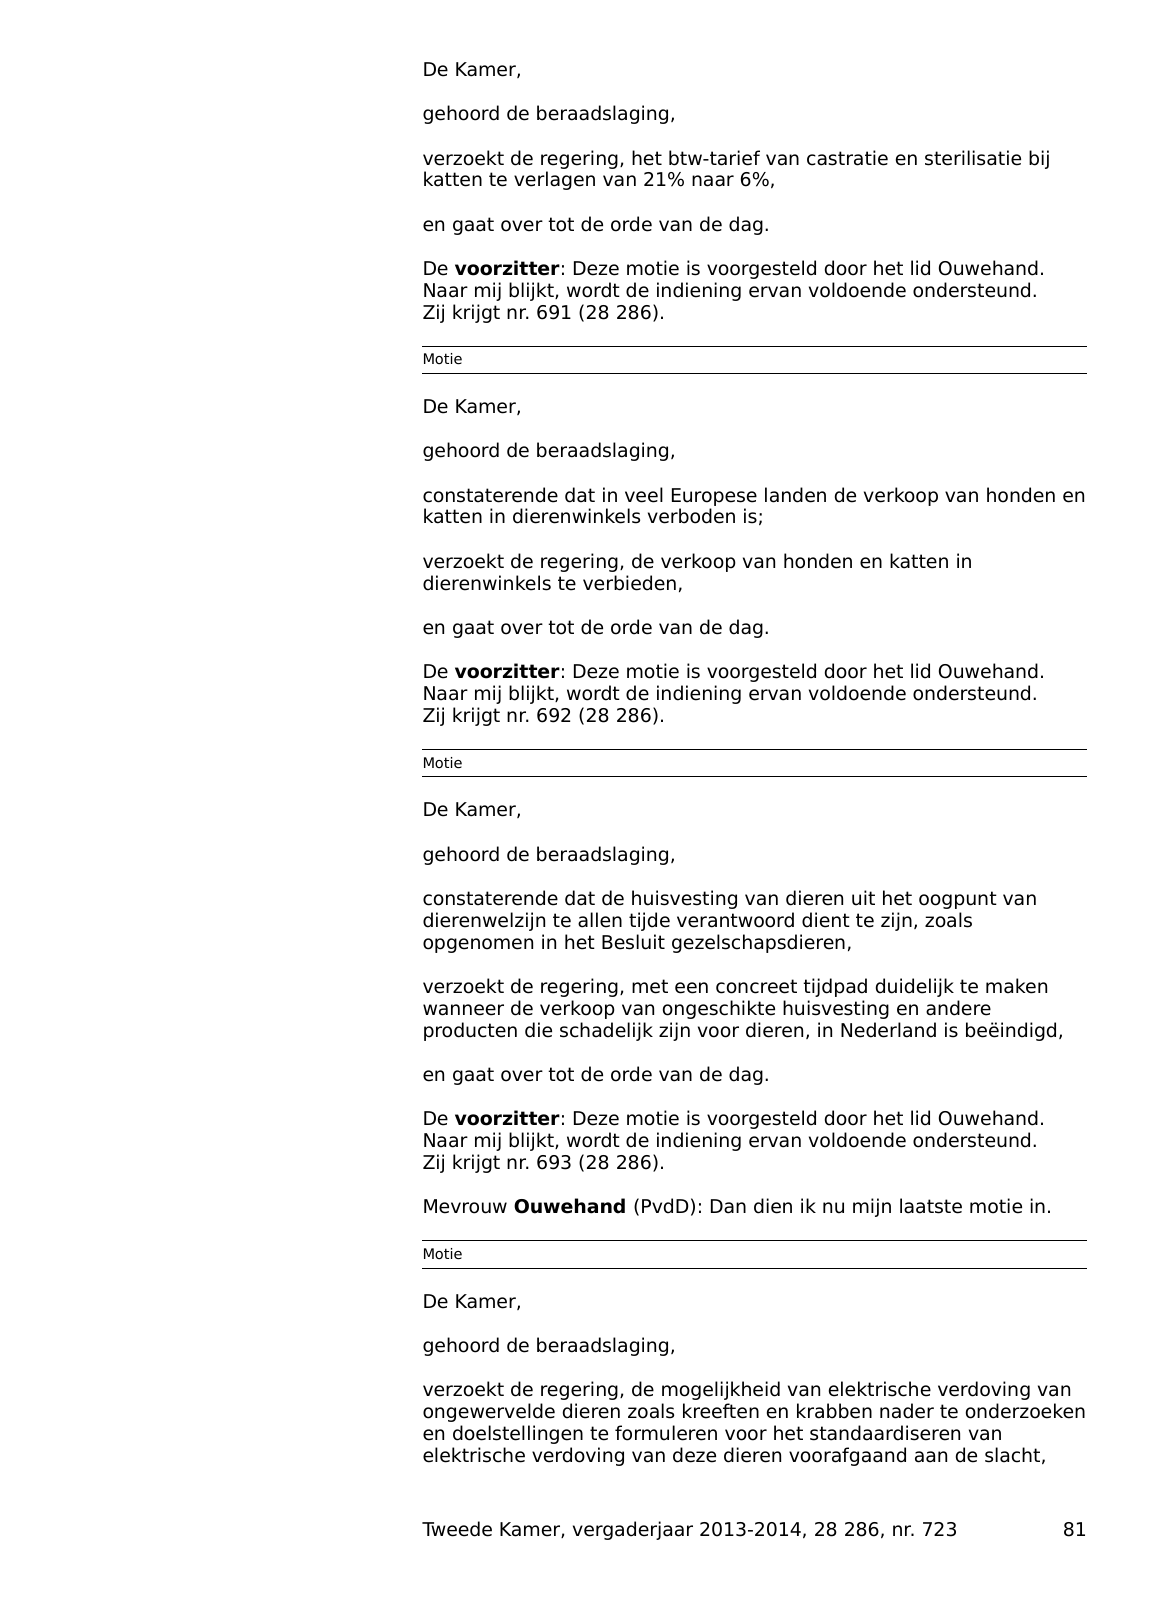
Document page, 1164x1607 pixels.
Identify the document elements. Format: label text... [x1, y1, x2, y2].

text De Kamer, [422, 59, 1087, 81]
text gehoord de beraadslaging, [422, 1335, 1087, 1357]
text Zij krijgt nr. 691 (28 286). [422, 302, 1087, 324]
text en gaat over tot de orde van de dag. [422, 1064, 1087, 1086]
text verzoekt de regering, de verkoop van honden en katten in dierenwinkels te verbieden, [422, 551, 1087, 594]
text gehoord de beraadslaging, [422, 843, 1087, 866]
text constaterende dat de huisvesting van dieren uit het oogpunt van dierenwelzijn te allen tijde verantwoord dient te zijn, zoals opgenomen in het Besluit gezelschapsdieren, [422, 888, 1087, 954]
text De voorzitter: Deze motie is voorgesteld door het lid Ouwehand. Naar mij blijkt, wordt de indiening ervan voldoende ondersteund. [422, 258, 1087, 302]
text Mevrouw Ouwehand (PvdD): Dan dien ik nu mijn laatste motie in. [422, 1196, 1087, 1218]
text Zij krijgt nr. 693 (28 286). [422, 1152, 1087, 1174]
text De Kamer, [422, 1291, 1087, 1313]
table_header Motie [422, 1241, 1087, 1267]
text en gaat over tot de orde van de dag. [422, 213, 1087, 236]
text De voorzitter: Deze motie is voorgesteld door het lid Ouwehand. Naar mij blijkt, wordt de indiening ervan voldoende ondersteund. [422, 661, 1087, 705]
table_header Motie [422, 347, 1087, 373]
text Zij krijgt nr. 692 (28 286). [422, 705, 1087, 727]
text verzoekt de regering, met een concreet tijdpad duidelijk te maken wanneer de verkoop van ongeschikte huisvesting en andere producten die schadelijk zijn voor dieren, in Nederland is beëindigd, [422, 976, 1087, 1042]
text De Kamer, [422, 799, 1087, 821]
text De voorzitter: Deze motie is voorgesteld door het lid Ouwehand. Naar mij blijkt, wordt de indiening ervan voldoende ondersteund. [422, 1108, 1087, 1152]
text De Kamer, [422, 396, 1087, 418]
text gehoord de beraadslaging, [422, 103, 1087, 125]
text gehoord de beraadslaging, [422, 440, 1087, 462]
text en gaat over tot de orde van de dag. [422, 617, 1087, 639]
text verzoekt de regering, het btw-tarief van castratie en sterilisatie bij katten te verlagen van 21% naar 6%, [422, 147, 1087, 191]
table_header Motie [422, 750, 1087, 776]
text verzoekt de regering, de mogelijkheid van elektrische verdoving van ongewervelde dieren zoals kreeften en krabben nader te onderzoeken en doelstellingen te formuleren voor het standaardiseren van elektrische verdoving van deze dieren voorafgaand aan de slacht, [422, 1379, 1087, 1467]
text constaterende dat in veel Europese landen de verkoop van honden en katten in dierenwinkels verboden is; [422, 484, 1087, 528]
